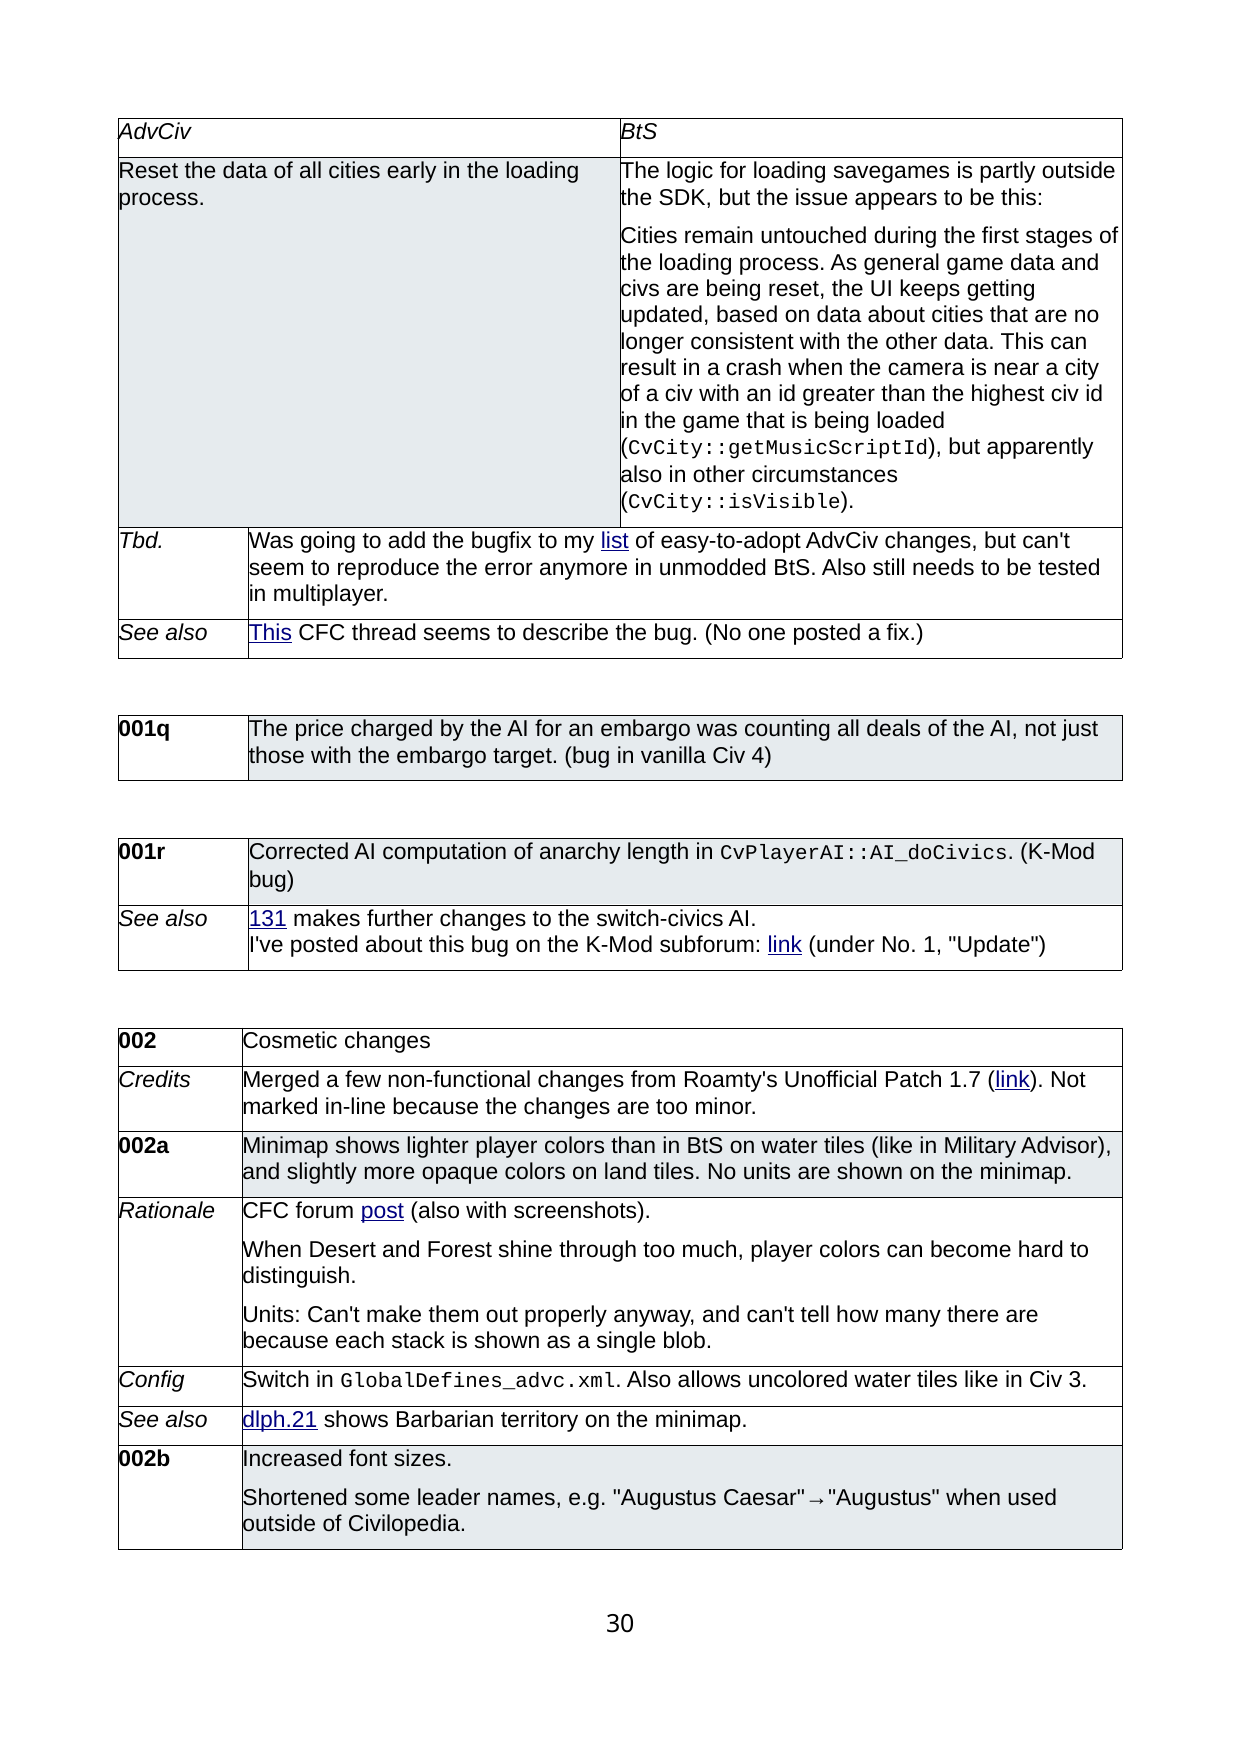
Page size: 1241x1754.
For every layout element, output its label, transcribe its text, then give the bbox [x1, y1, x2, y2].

table_header 002 [119, 1029, 242, 1066]
table_cell Credits [119, 1067, 242, 1131]
table_cell Config [119, 1367, 242, 1406]
table_cell Tbd. [119, 528, 248, 619]
table_cell This CFC thread seems to describe the bug. (No one posted a fix.) [249, 620, 1122, 658]
table_cell Minimap shows lighter player colors than in BtS on water tiles (like in Military Advisor), and slightly more opaque colors on land tiles. No units are shown on the minimap. [243, 1132, 1122, 1197]
table_cell AdvCiv [119, 119, 620, 157]
table_cell Rationale [119, 1198, 242, 1366]
table_header The price charged by the AI for an embargo was counting all deals of the AI, not just those with the embargo target. (bug in vanilla Civ 4) [249, 716, 1122, 780]
table_header 001q [119, 716, 248, 780]
table_cell Merged a few non-functional changes from Roamty's Unofficial Patch 1.7 (link). Not marked in-line because the changes are too minor. [243, 1067, 1122, 1131]
table_header Cosmetic changes [243, 1029, 1122, 1066]
table_cell 002a [119, 1132, 242, 1197]
table_cell Reset the data of all cities early in the loading process. [119, 158, 620, 527]
table_header 001r [119, 839, 248, 904]
table_cell BtS [621, 119, 1122, 157]
table_cell 131 makes further changes to the switch-civics AI. I've posted about this bug on the K-Mod subforum: link (under No. 1, "Update") [249, 906, 1122, 970]
table_cell Switch in GlobalDefines_advc.xml. Also allows uncolored water tiles like in Civ 3. [243, 1367, 1122, 1406]
table_cell dlph.21 shows Barbarian territory on the minimap. [243, 1407, 1122, 1445]
table_cell Increased font sizes. Shortened some leader names, e.g. "Augustus Caesar"→"Augustus" when used outside of Civilopedia. [243, 1446, 1122, 1549]
table_cell See also [119, 1407, 242, 1445]
table_header Corrected AI computation of anarchy length in CvPlayerAI::AI_doCivics. (K-Mod bug) [249, 839, 1122, 904]
table_cell The logic for loading savegames is partly outside the SDK, but the issue appears to be this: Cities remain untouched during the first stages of the loading process. As general game data and civs are being reset, the UI keeps getting updated, based on data about cities that are no longer consistent with the other data. This can result in a crash when the camera is near a city of a civ with an id greater than the highest civ id in the game that is being loaded (CvCity::getMusicScriptId), but apparently also in other circumstances (CvCity::isVisible). [621, 158, 1122, 527]
table_cell 002b [119, 1446, 242, 1549]
table_cell See also [119, 620, 248, 658]
table_cell Was going to add the bugfix to my list of easy-to-adopt AdvCiv changes, but can't seem to reproduce the error anymore in unmodded BtS. Also still needs to be tested in multiplayer. [249, 528, 1122, 619]
table_cell CFC forum post (also with screenshots). When Desert and Forest shine through too much, player colors can become hard to distinguish. Units: Can't make them out properly anyway, and can't tell how many there are because each stack is shown as a single blob. [243, 1198, 1122, 1366]
table_cell See also [119, 906, 248, 970]
